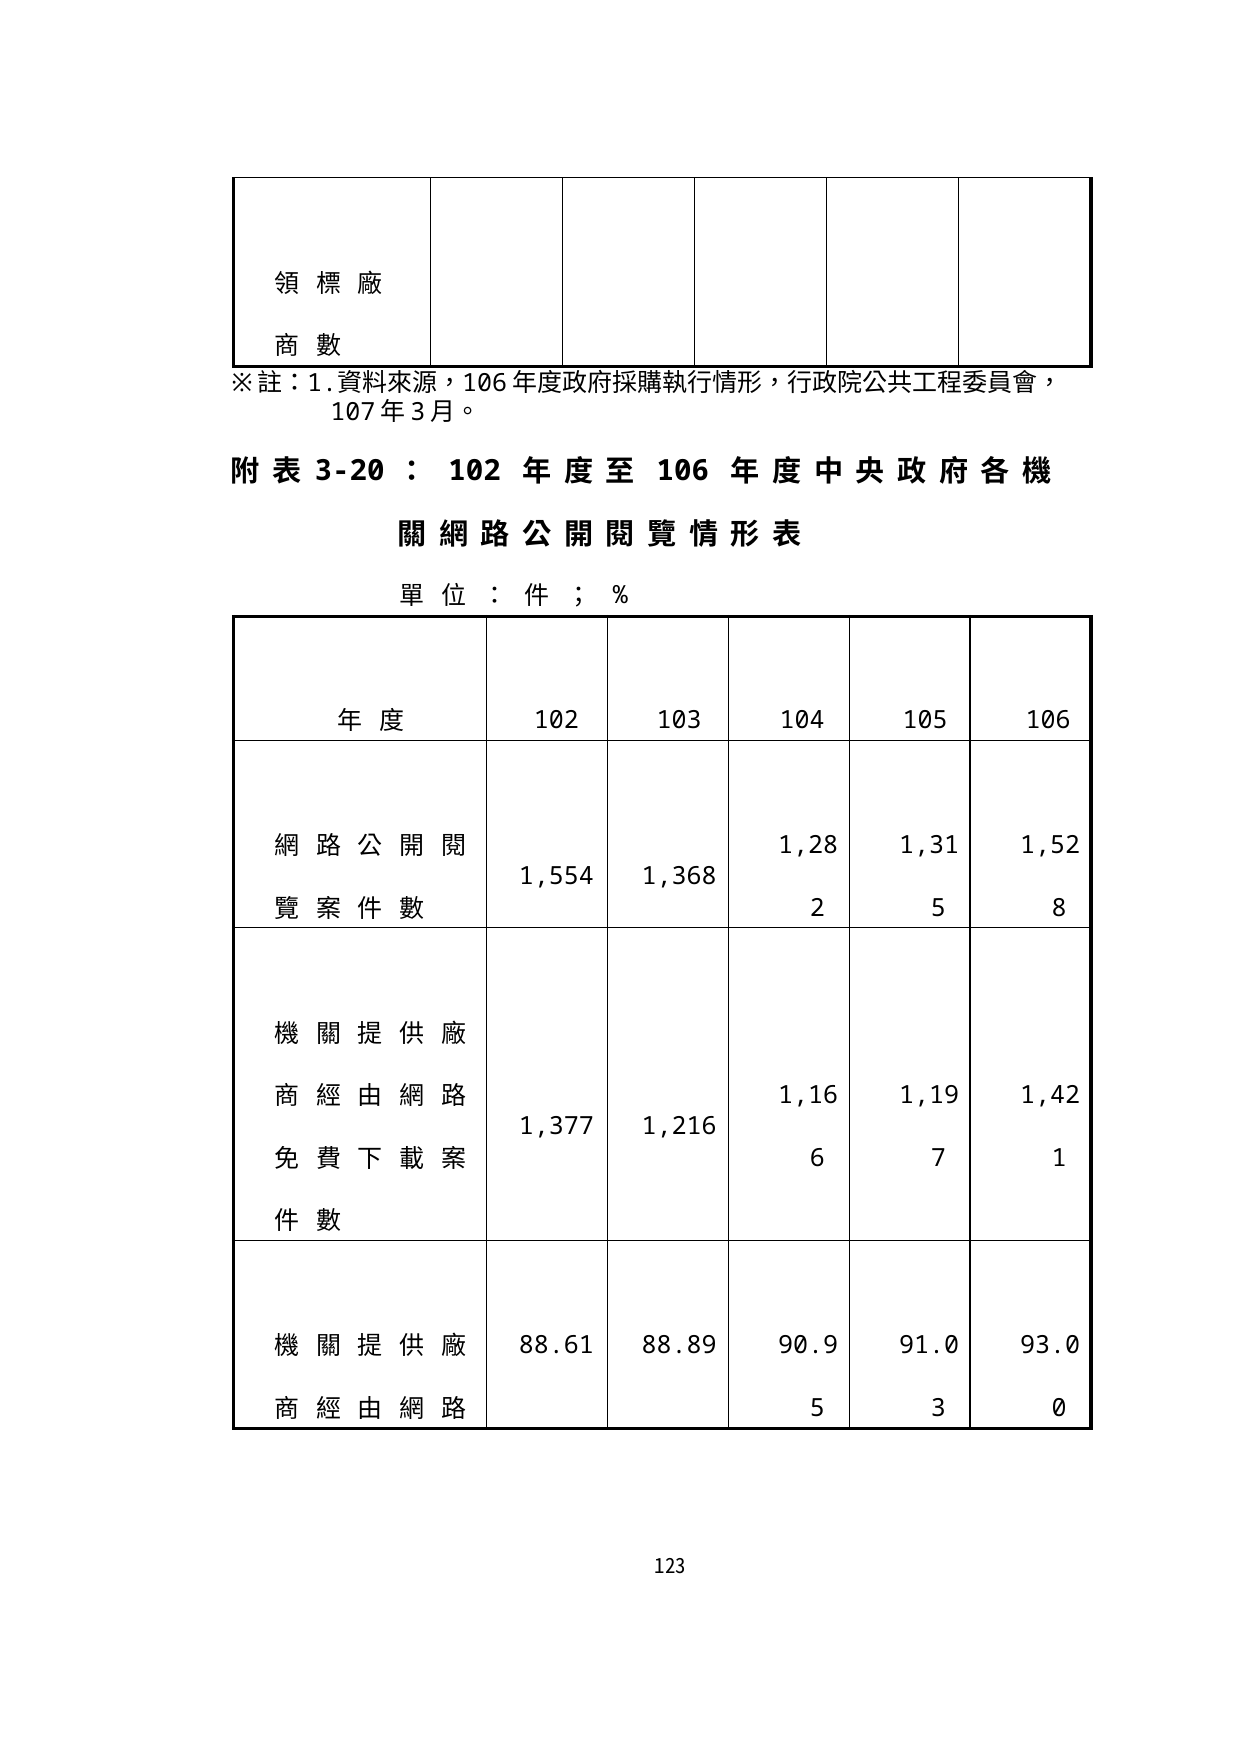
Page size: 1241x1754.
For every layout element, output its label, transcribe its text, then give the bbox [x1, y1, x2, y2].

text ※註：1.資料來源，106年度政府採購執行情形，行政院公共工程委員會，107年3月。 [227, 368, 1058, 426]
table_header 105 [850, 618, 969, 740]
table_cell 1,166 [729, 928, 849, 1240]
table_cell 1,216 [608, 928, 728, 1240]
table_cell [695, 178, 826, 365]
table_cell 網路公開閱覽案件數 [235, 741, 486, 927]
table_header 103 [608, 618, 728, 740]
table_cell 91.03 [850, 1241, 969, 1427]
table_cell 1,197 [850, 928, 969, 1240]
table_cell 1,421 [971, 928, 1089, 1240]
table_cell 88.89 [608, 1241, 728, 1427]
table_cell 1,368 [608, 741, 728, 927]
table_cell 1,377 [487, 928, 607, 1240]
table_cell 1,554 [487, 741, 607, 927]
table_cell 88.61 [487, 1241, 607, 1427]
table_header 104 [729, 618, 849, 740]
table_cell [959, 178, 1089, 365]
table_cell [563, 178, 694, 365]
table_header 102 [487, 618, 607, 740]
table_cell 1,282 [729, 741, 849, 927]
table_cell 機關提供廠商經由網路 [235, 1241, 486, 1427]
table_header 年度 [235, 618, 486, 740]
table_cell 機關提供廠商經由網路免費下載案件數 [235, 928, 486, 1240]
table_cell 93.00 [971, 1241, 1089, 1427]
table_cell 1,315 [850, 741, 969, 927]
table_cell [827, 178, 958, 365]
table_cell 90.95 [729, 1241, 849, 1427]
table_cell [431, 178, 562, 365]
table_cell 1,528 [971, 741, 1089, 927]
text 附表3-20：102年度至106年度中央政府各機關網路公開閱覽情形表 單位：件；% [221, 427, 1072, 615]
table_cell 領標廠商數 [235, 178, 430, 365]
table_header 106 [971, 618, 1089, 740]
